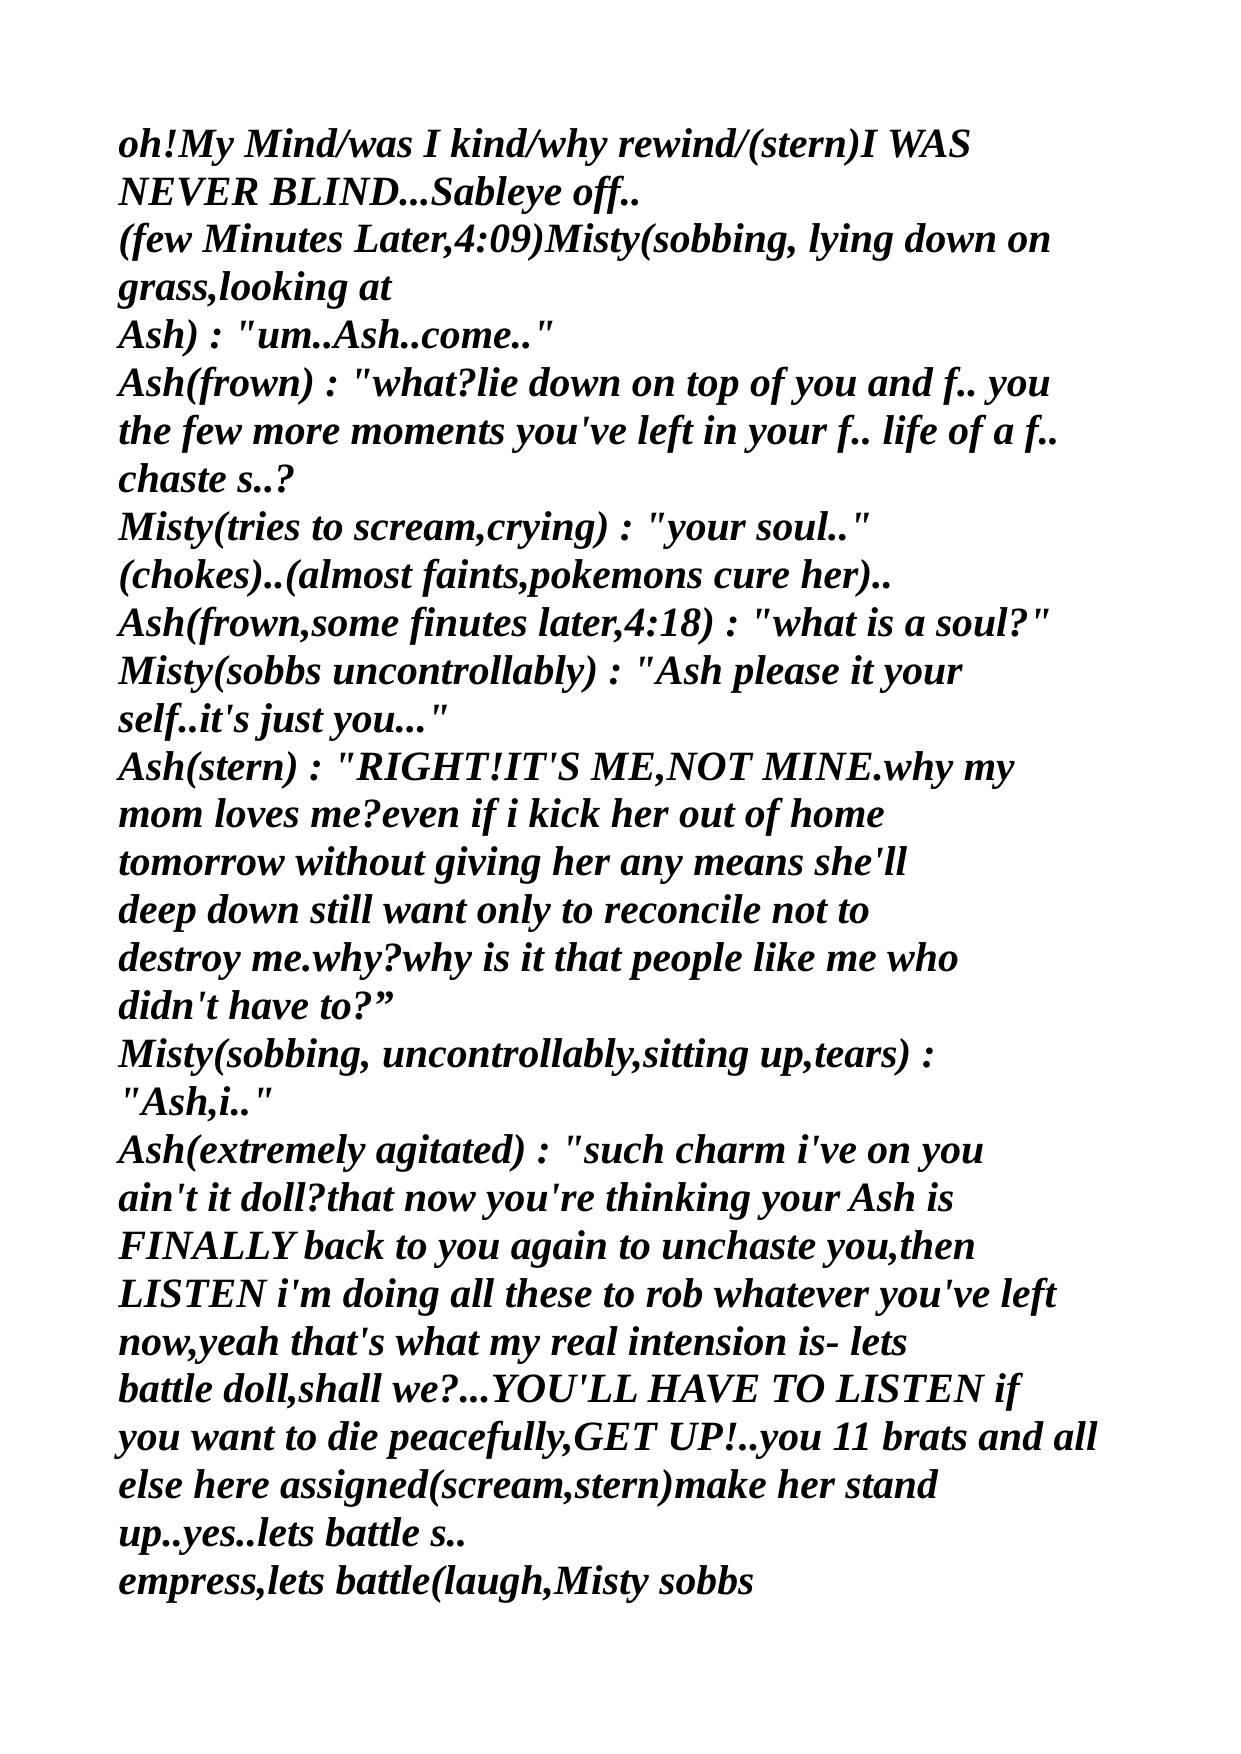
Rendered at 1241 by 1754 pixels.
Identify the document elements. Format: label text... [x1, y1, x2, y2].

text the few more moments you've left in your f.. life of a f.. chaste s..? [118, 406, 1122, 501]
text Misty(sobbs uncontrollably) : "Ash please it your [118, 645, 1122, 693]
text "Ash,i.." [118, 1076, 1122, 1124]
text ain't it doll?that now you're thinking your Ash is [118, 1172, 1122, 1220]
text destroy me.why?why is it that people like me who [118, 933, 1122, 981]
text FINALLY back to you again to unchaste you,then [118, 1220, 1122, 1268]
text empress,lets battle(laugh,Misty sobbs [118, 1556, 1122, 1603]
text oh!My Mind/was I kind/why rewind/(stern)I WAS NEVER BLIND...Sableye off.. [118, 118, 1122, 214]
text LISTEN i'm doing all these to rob whatever you've left now,yeah that's what my real intension is- lets [118, 1268, 1122, 1364]
text (chokes)..(almost faints,pokemons cure her).. [118, 549, 1122, 597]
text didn't have to?” [118, 981, 1122, 1028]
text self..it's just you..." [118, 693, 1122, 741]
text Ash(frown) : "what?lie down on top of you and f.. you [118, 358, 1122, 406]
text deep down still want only to reconcile not to [118, 885, 1122, 933]
text Ash(frown,some finutes later,4:18) : "what is a soul?" [118, 597, 1122, 645]
text Ash(extremely agitated) : "such charm i've on you [118, 1124, 1122, 1172]
text you want to die peacefully,GET UP!..you 11 brats and all else here assigned(scream,stern)make her stand up..yes..lets battle s.. [118, 1412, 1122, 1556]
text tomorrow without giving her any means she'll [118, 837, 1122, 885]
text Misty(tries to scream,crying) : "your soul.." [118, 501, 1122, 549]
text Ash(stern) : "RIGHT!IT'S ME,NOT MINE.why my [118, 741, 1122, 789]
text battle doll,shall we?...YOU'LL HAVE TO LISTEN if [118, 1364, 1122, 1412]
text mom loves me?even if i kick her out of home [118, 789, 1122, 837]
text Ash) : "um..Ash..come.." [118, 310, 1122, 358]
text Misty(sobbing, uncontrollably,sitting up,tears) : [118, 1028, 1122, 1076]
text (few Minutes Later,4:09)Misty(sobbing, lying down on grass,looking at [118, 214, 1122, 310]
